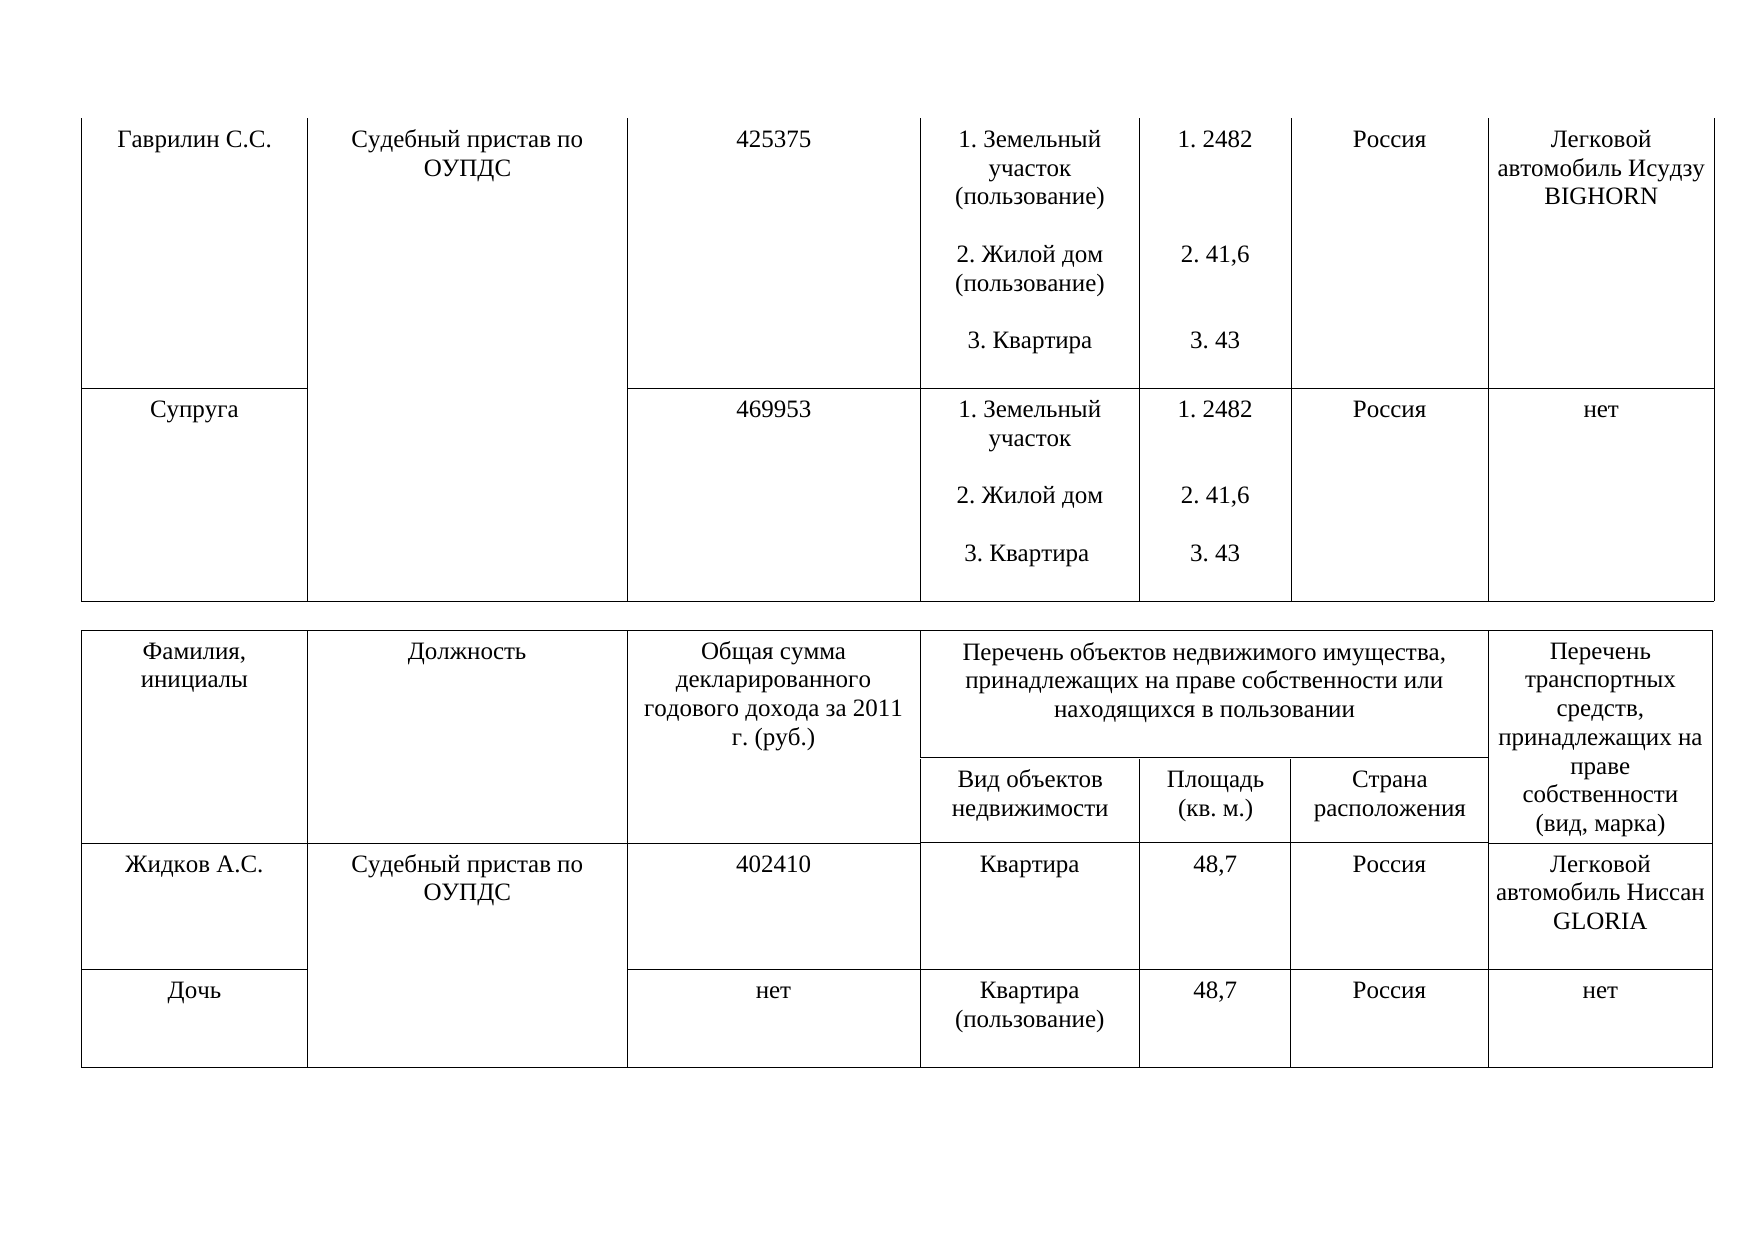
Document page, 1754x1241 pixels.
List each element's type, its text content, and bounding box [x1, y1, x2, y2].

table_cell 48,7 [1140, 843, 1290, 969]
table_cell Супруга [82, 389, 307, 601]
table_cell Судебный пристав по ОУПДС [308, 844, 627, 1067]
table_cell нет [1489, 970, 1712, 1067]
table_cell Россия [1291, 843, 1488, 969]
table_cell Россия [1291, 970, 1488, 1067]
table_header Должность [308, 631, 627, 843]
table_cell Квартира (пользование) [921, 970, 1139, 1067]
table_cell 469953 [628, 389, 920, 601]
table_cell 1. 2482 2. 41,6 3. 43 [1140, 118, 1291, 388]
table_cell Квартира [921, 843, 1139, 969]
table_cell Вид объектов недвижимости [921, 759, 1139, 842]
table_cell Гаврилин С.С. [82, 118, 307, 388]
table_header Перечень объектов недвижимого имущества, принадлежащих на праве собственности или находящихся в пользовании [921, 631, 1488, 757]
table_cell Судебный пристав по ОУПДС [308, 118, 627, 601]
table_cell Дочь [82, 970, 307, 1067]
table_cell Легковой автомобиль Исудзу BIGHORN [1489, 118, 1714, 388]
table_cell 48,7 [1140, 970, 1290, 1067]
table_cell 1. Земельный участок (пользование) 2. Жилой дом (пользование) 3. Квартира [921, 118, 1139, 388]
table_header Фамилия, инициалы [82, 631, 307, 843]
table_cell 425375 [628, 118, 920, 388]
table_cell 402410 [628, 844, 920, 969]
table_cell Страна расположения [1291, 759, 1488, 842]
table_cell Россия [1292, 118, 1488, 388]
table_header Перечень транспортных средств, принадлежащих на праве собственности (вид, марка) [1489, 631, 1712, 843]
table_cell Россия [1292, 389, 1488, 601]
table_cell 1. 2482 2. 41,6 3. 43 [1140, 389, 1291, 601]
table_cell Легковой автомобиль Ниссан GLORIA [1489, 844, 1712, 969]
table_cell Жидков А.С. [82, 844, 307, 969]
table_cell нет [628, 970, 920, 1067]
table_header Общая сумма декларированного годового дохода за 2011 г. (руб.) [628, 631, 920, 843]
table_cell Площадь (кв. м.) [1140, 759, 1290, 842]
table_cell нет [1489, 389, 1714, 601]
table_cell 1. Земельный участок 2. Жилой дом 3. Квартира [921, 389, 1139, 601]
